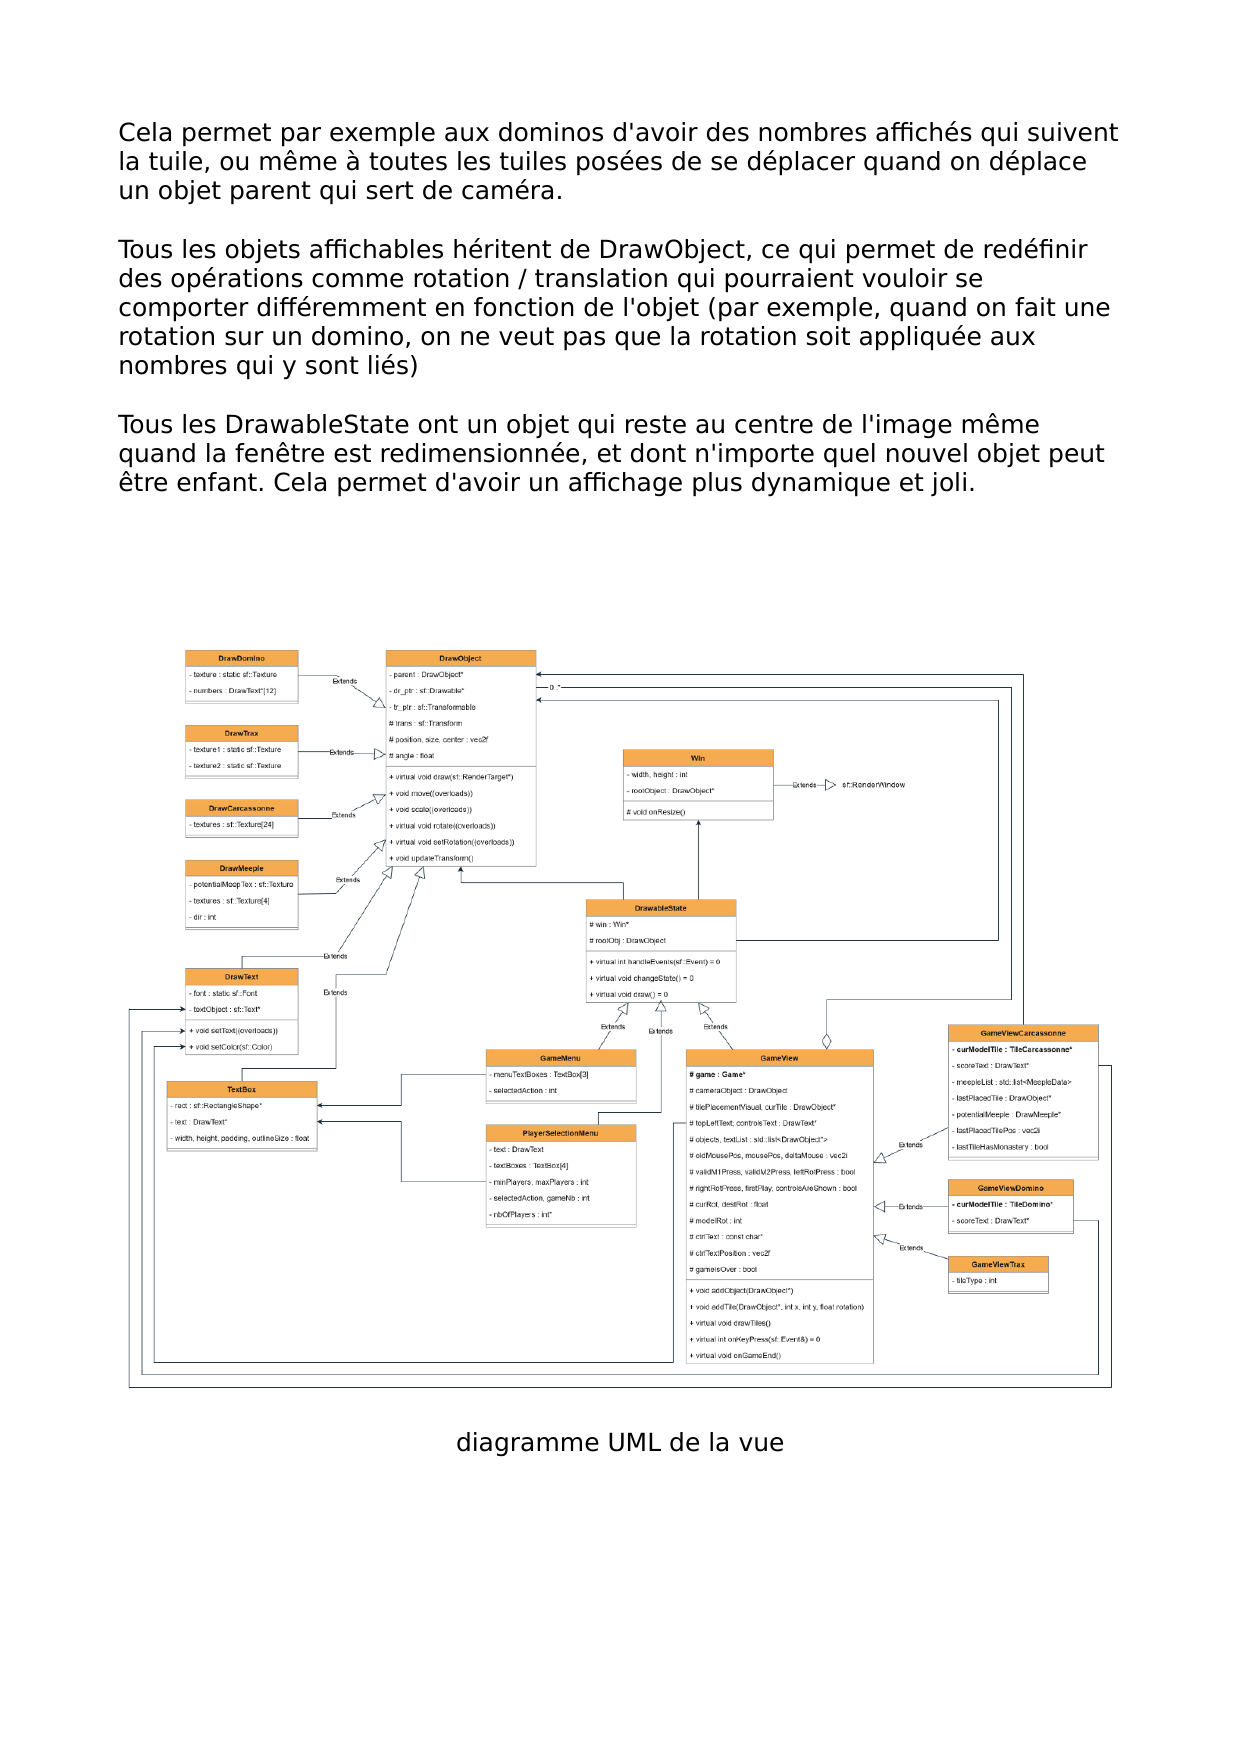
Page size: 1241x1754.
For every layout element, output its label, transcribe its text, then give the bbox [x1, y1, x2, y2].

text diagramme UML de la vue [118, 1428, 1122, 1457]
text Cela permet par exemple aux dominos d'avoir des nombres affichés qui suivent la tuile, ou même à toutes les tuiles posées de se déplacer quand on déplace un objet parent qui sert de caméra. [118, 118, 1122, 206]
text Tous les DrawableState ont un objet qui reste au centre de l'image même quand la fenêtre est redimensionnée, et dont n'importe quel nouvel objet peut être enfant. Cela permet d'avoir un affichage plus dynamique et joli. [118, 410, 1122, 497]
text Tous les objets affichables héritent de DrawObject, ce qui permet de redéfinir des opérations comme rotation / translation qui pourraient vouloir se comporter différemment en fonction de l'objet (par exemple, quand on fait une rotation sur un domino, on ne veut pas que la rotation soit appliquée aux nombres qui y sont liés) [118, 235, 1122, 381]
picture [118, 643, 1123, 1399]
